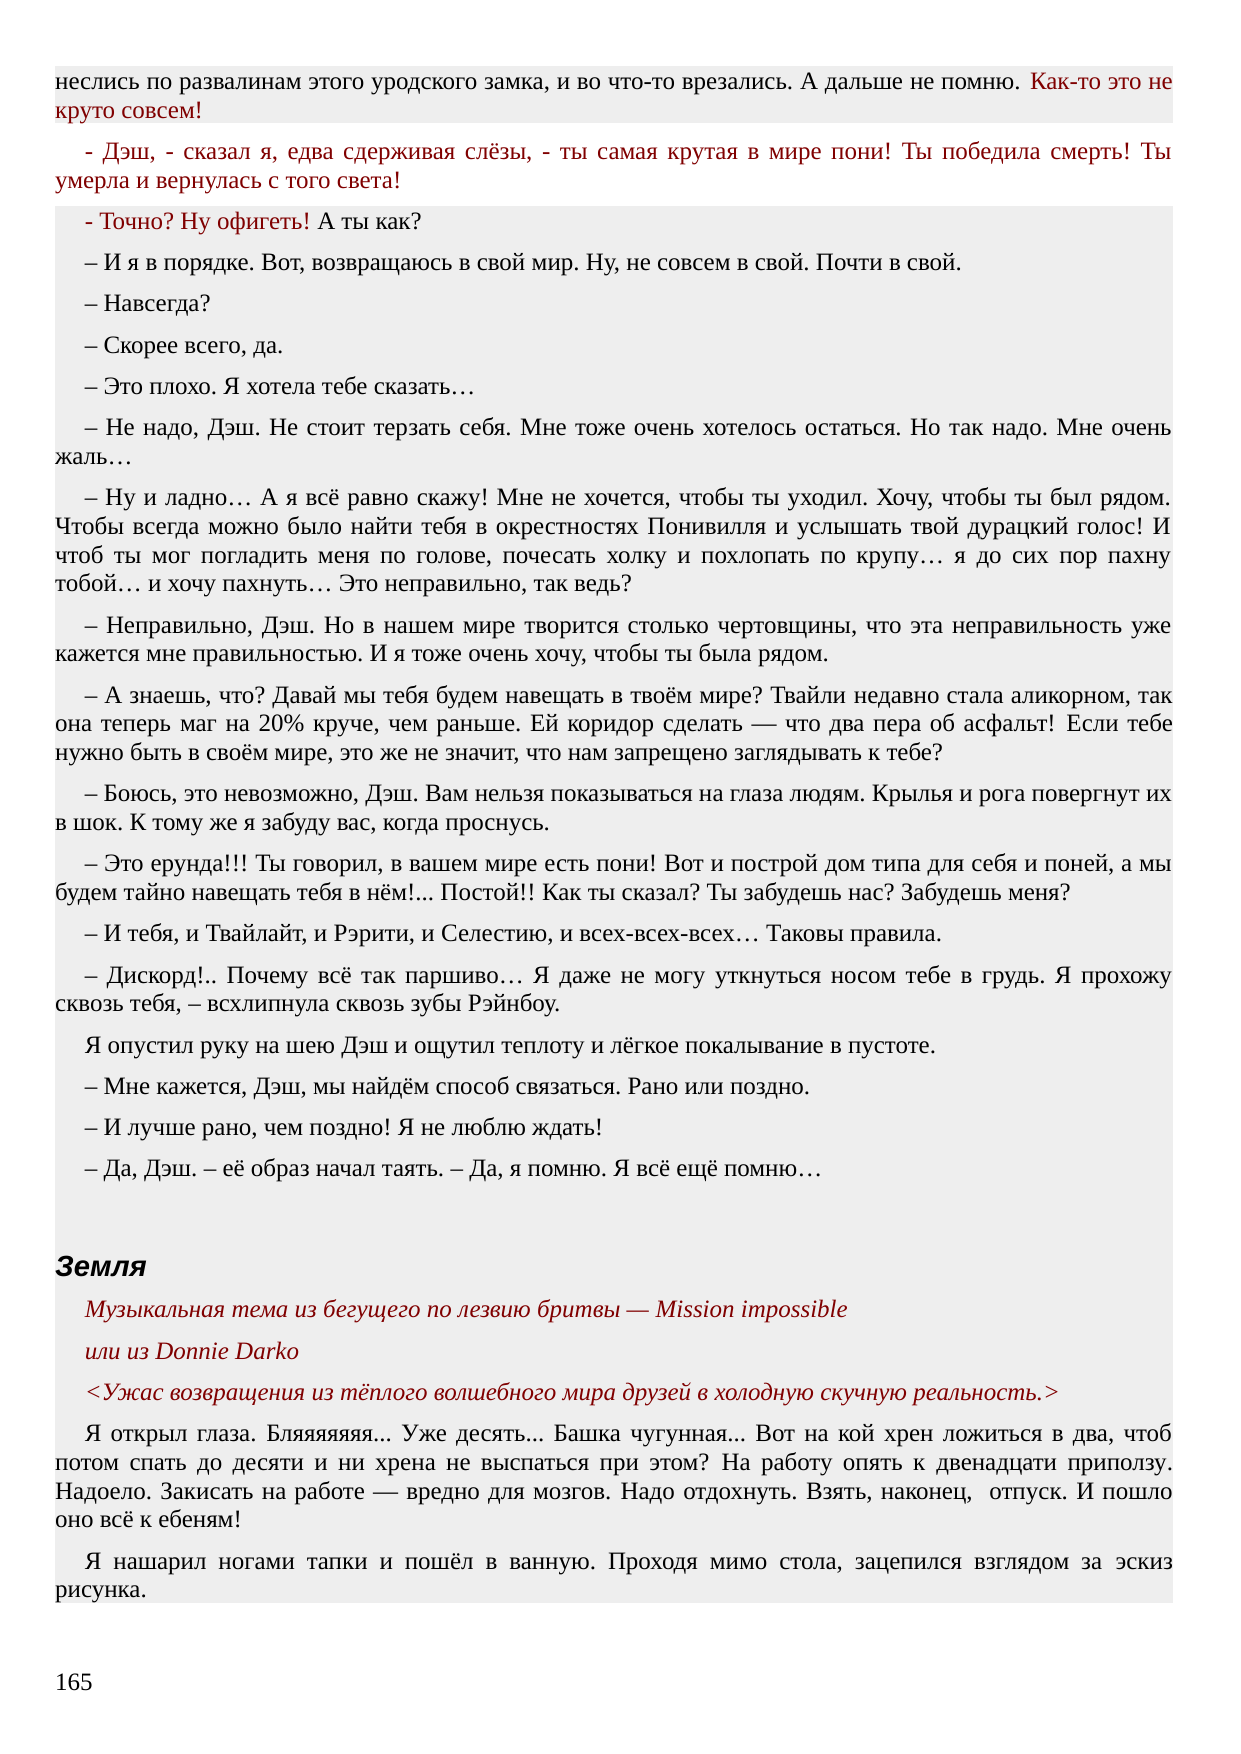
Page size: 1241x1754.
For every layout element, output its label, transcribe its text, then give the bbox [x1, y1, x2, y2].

text – Это плохо. Я хотела тебе сказать… [55, 371, 1173, 400]
text – Не надо, Дэш. Не стоит терзать себя. Мне тоже очень хотелось остаться. Но так надо. Мне очень жаль… [55, 412, 1173, 470]
text – Ну и ладно… А я всё равно скажу! Мне не хочется, чтобы ты уходил. Хочу, чтобы ты был рядом. Чтобы всегда можно было найти тебя в окрестностях Понивилля и услышать твой дурацкий голос! И чтоб ты мог погладить меня по голове, почесать холку и похлопать по крупу… я до сих пор пахну тобой… и хочу пахнуть… Это неправильно, так ведь? [55, 482, 1173, 597]
text – Это ерунда!!! Ты говорил, в вашем мире есть пони! Вот и построй дом типа для себя и поней, а мы будем тайно навещать тебя в нём!... Постой!! Как ты сказал? Ты забудешь нас? Забудешь меня? [55, 848, 1173, 906]
text Музыкальная тема из бегущего по лезвию бритвы — Mission impossible [55, 1294, 1173, 1323]
text – Навсегда? [55, 288, 1173, 317]
text – И я в порядке. Вот, возвращаюсь в свой мир. Ну, не совсем в свой. Почти в свой. [55, 247, 1173, 276]
text – Неправильно, Дэш. Но в нашем мире творится столько чертовщины, что эта неправильность уже кажется мне правильностью. И я тоже очень хочу, чтобы ты была рядом. [55, 610, 1173, 667]
text – Да, Дэш. – её образ начал таять. – Да, я помню. Я всё ещё помню… [55, 1153, 1173, 1182]
text – Дискорд!.. Почему всё так паршиво… Я даже не могу уткнуться носом тебе в грудь. Я прохожу сквозь тебя, – всхлипнула сквозь зубы Рэйнбоу. [55, 960, 1173, 1017]
text Я нашарил ногами тапки и пошёл в ванную. Проходя мимо стола, зацепился взглядом за эскиз рисунка. [55, 1546, 1173, 1603]
subtitle Земля [55, 1248, 1173, 1282]
text неслись по развалинам этого уродского замка, и во что-то врезались. А дальше не помню. Как-то это не круто совсем! [55, 66, 1173, 123]
text - Точно? Ну офигеть! А ты как? [55, 206, 1173, 235]
text – Боюсь, это невозможно, Дэш. Вам нельзя показываться на глаза людям. Крылья и рога повергнут их в шок. К тому же я забуду вас, когда проснусь. [55, 778, 1173, 836]
text – Скорее всего, да. [55, 330, 1173, 358]
text – А знаешь, что? Давай мы тебя будем навещать в твоём мире? Твайли недавно стала аликорном, так она теперь маг на 20% круче, чем раньше. Ей коридор сделать — что два пера об асфальт! Если тебе нужно быть в своём мире, это же не значит, что нам запрещено заглядывать к тебе? [55, 680, 1173, 766]
text - Дэш, - сказал я, едва сдерживая слёзы, - ты самая крутая в мире пони! Ты победила смерть! Ты умерла и вернулась с того света! [55, 136, 1173, 193]
text <Ужас возвращения из тёплого волшебного мира друзей в холодную скучную реальность.> [55, 1377, 1173, 1406]
text – Мне кажется, Дэш, мы найдём способ связаться. Рано или поздно. [55, 1071, 1173, 1100]
text или из Donnie Darko [55, 1336, 1173, 1364]
text Я открыл глаза. Бляяяяяяя... Уже десять... Башка чугунная... Вот на кой хрен ложиться в два, чтоб потом спать до десяти и ни хрена не выспаться при этом? На работу опять к двенадцати приползу. Надоело. Закисать на работе — вредно для мозгов. Надо отдохнуть. Взять, наконец, отпуск. И пошло оно всё к ебеням! [55, 1418, 1173, 1533]
text – И лучше рано, чем поздно! Я не люблю ждать! [55, 1112, 1173, 1141]
text Я опустил руку на шею Дэш и ощутил теплоту и лёгкое покалывание в пустоте. [55, 1030, 1173, 1058]
text – И тебя, и Твайлайт, и Рэрити, и Селестию, и всех-всех-всех… Таковы правила. [55, 918, 1173, 947]
